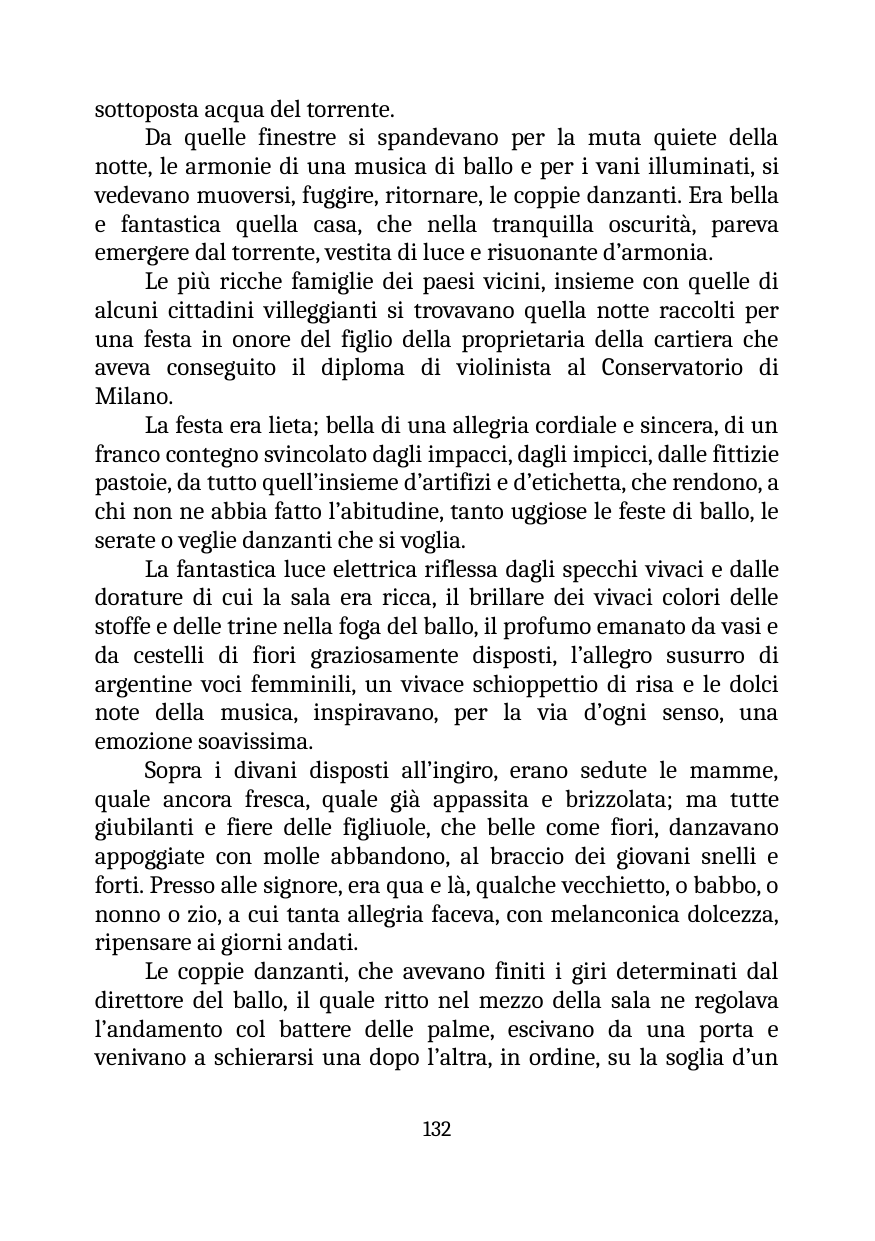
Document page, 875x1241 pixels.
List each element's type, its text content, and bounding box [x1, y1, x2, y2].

text Da quelle finestre si spandevano per la muta quiete della notte, le armonie di una musica di ballo e per i vani illuminati, si vedevano muoversi, fuggire, ritornare, le coppie danzanti. Era bella e fantastica quella casa, che nella tranquilla oscurità, pareva emergere dal torrente, vestita di luce e risuonante d’armonia. [94, 123, 779, 267]
text Le più ricche famiglie dei paesi vicini, insieme con quelle di alcuni cittadini villeggianti si trovavano quella notte raccolti per una festa in onore del figlio della proprietaria della cartiera che aveva conseguito il diploma di violinista al Conservatorio di Milano. [94, 267, 779, 411]
text La festa era lieta; bella di una allegria cordiale e sincera, di un franco contegno svincolato dagli impacci, dagli impicci, dalle fittizie pastoie, da tutto quell’insieme d’artifizi e d’etichetta, che rendono, a chi non ne abbia fatto l’abitudine, tanto uggiose le feste di ballo, le serate o veglie danzanti che si voglia. [94, 411, 779, 554]
text La fantastica luce elettrica riflessa dagli specchi vivaci e dalle dorature di cui la sala era ricca, il brillare dei vivaci colori delle stoffe e delle trine nella foga del ballo, il profumo emanato da vasi e da cestelli di fiori graziosamente disposti, l’allegro susurro di argentine voci femminili, un vivace schioppettio di risa e le dolci note della musica, inspiravano, per la via d’ogni senso, una emozione soavissima. [94, 554, 779, 756]
text Le coppie danzanti, che avevano finiti i giri determinati dal direttore del ballo, il quale ritto nel mezzo della sala ne regolava l’andamento col battere delle palme, escivano da una porta e venivano a schierarsi una dopo l’altra, in ordine, su la soglia d’un [94, 957, 779, 1072]
text sottoposta acqua del torrente. [94, 94, 779, 123]
text Sopra i divani disposti all’ingiro, erano sedute le mamme, quale ancora fresca, quale già appassita e brizzolata; ma tutte giubilanti e fiere delle figliuole, che belle come fiori, danzavano appoggiate con molle abbandono, al braccio dei giovani snelli e forti. Presso alle signore, era qua e là, qualche vecchietto, o babbo, o nonno o zio, a cui tanta allegria faceva, con melanconica dolcezza, ripensare ai giorni andati. [94, 756, 779, 957]
